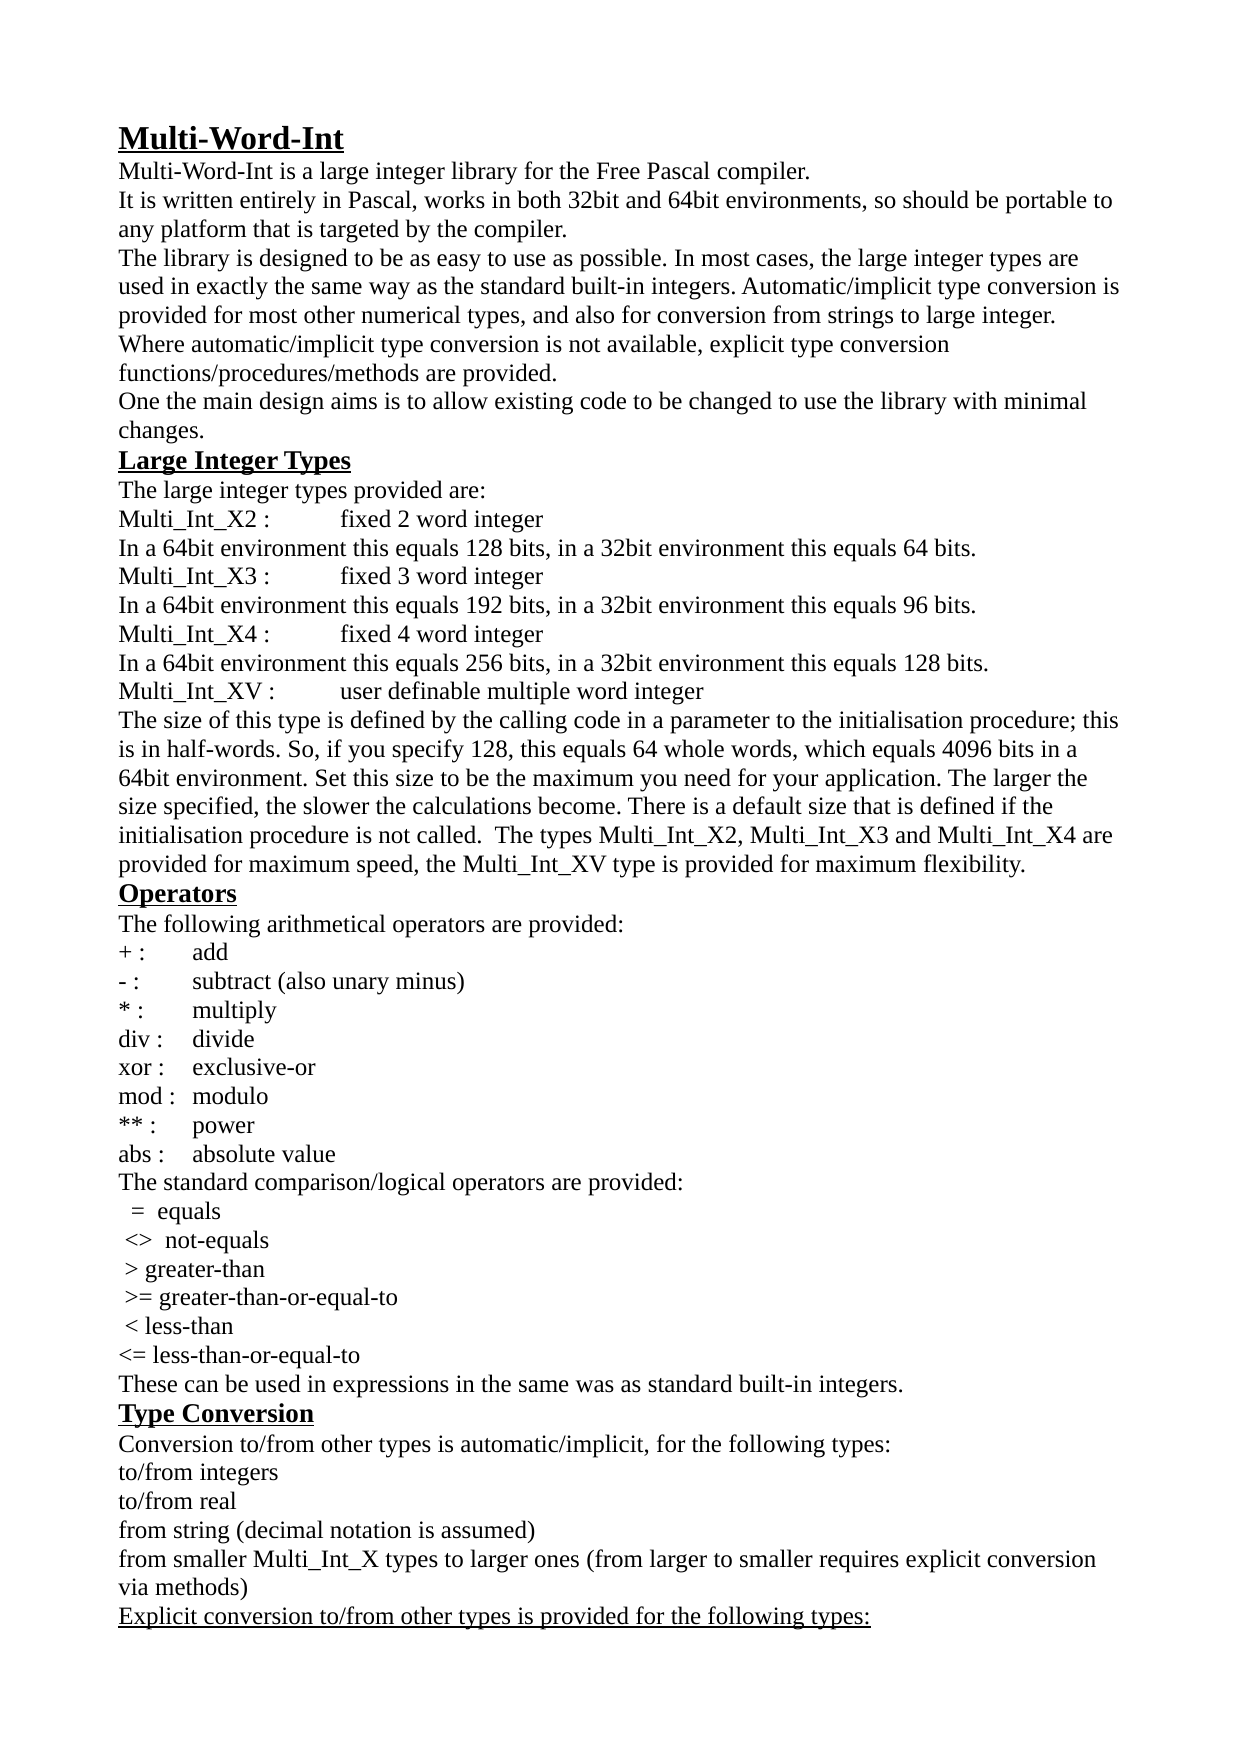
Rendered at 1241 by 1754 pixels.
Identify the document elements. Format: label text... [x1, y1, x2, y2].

text Large Integer Types [118, 444, 1122, 475]
text Multi_Int_X4 : fixed 4 word integer [118, 619, 1122, 648]
text The large integer types provided are: [118, 475, 1122, 504]
text to/from integers [118, 1457, 1122, 1486]
text In a 64bit environment this equals 192 bits, in a 32bit environment this equals 96 bits. [118, 590, 1122, 619]
text The following arithmetical operators are provided: [118, 909, 1122, 937]
text <> not-equals [118, 1225, 1122, 1254]
text to/from real [118, 1486, 1122, 1515]
text The standard comparison/logical operators are provided: [118, 1167, 1122, 1196]
text ** : power [118, 1110, 1122, 1139]
text Multi_Int_X2 : fixed 2 word integer [118, 504, 1122, 533]
text >= greater-than-or-equal-to [118, 1282, 1122, 1311]
text Explicit conversion to/from other types is provided for the following types: [118, 1601, 1122, 1630]
text - : subtract (also unary minus) [118, 966, 1122, 995]
text It is written entirely in Pascal, works in both 32bit and 64bit environments, so should be portable to any platform that is targeted by the compiler. [118, 185, 1122, 243]
text > greater-than [118, 1254, 1122, 1282]
text div : divide [118, 1024, 1122, 1052]
text Multi_Int_X3 : fixed 3 word integer [118, 561, 1122, 590]
text The size of this type is defined by the calling code in a parameter to the initialisation procedure; this is in half-words. So, if you specify 128, this equals 64 whole words, which equals 4096 bits in a 64bit environment. Set this size to be the maximum you need for your application. The larger the size specified, the slower the calculations become. There is a default size that is defined if the initialisation procedure is not called. The types Multi_Int_X2, Multi_Int_X3 and Multi_Int_X4 are provided for maximum speed, the Multi_Int_XV type is provided for maximum flexibility. [118, 705, 1122, 878]
text The library is designed to be as easy to use as possible. In most cases, the large integer types are used in exactly the same way as the standard built-in integers. Automatic/implicit type conversion is provided for most other numerical types, and also for conversion from strings to large integer. Where automatic/implicit type conversion is not available, explicit type conversion functions/procedures/methods are provided. [118, 243, 1122, 386]
text = equals [118, 1196, 1122, 1225]
text These can be used in expressions in the same was as standard built-in integers. [118, 1369, 1122, 1397]
text One the main design aims is to allow existing code to be changed to use the library with minimal changes. [118, 386, 1122, 444]
text + : add [118, 937, 1122, 966]
text In a 64bit environment this equals 256 bits, in a 32bit environment this equals 128 bits. [118, 648, 1122, 676]
text In a 64bit environment this equals 128 bits, in a 32bit environment this equals 64 bits. [118, 533, 1122, 561]
text mod : modulo [118, 1081, 1122, 1110]
text Operators [118, 878, 1122, 909]
text from string (decimal notation is assumed) [118, 1515, 1122, 1544]
text <= less-than-or-equal-to [118, 1340, 1122, 1369]
text Type Conversion [118, 1397, 1122, 1429]
text < less-than [118, 1311, 1122, 1340]
text abs : absolute value [118, 1139, 1122, 1167]
text from smaller Multi_Int_X types to larger ones (from larger to smaller requires explicit conversion via methods) [118, 1544, 1122, 1601]
text xor : exclusive-or [118, 1052, 1122, 1081]
text Multi-Word-Int [118, 118, 1122, 156]
text * : multiply [118, 995, 1122, 1024]
text Conversion to/from other types is automatic/implicit, for the following types: [118, 1429, 1122, 1457]
text Multi_Int_XV : user definable multiple word integer [118, 676, 1122, 705]
text Multi-Word-Int is a large integer library for the Free Pascal compiler. [118, 156, 1122, 185]
